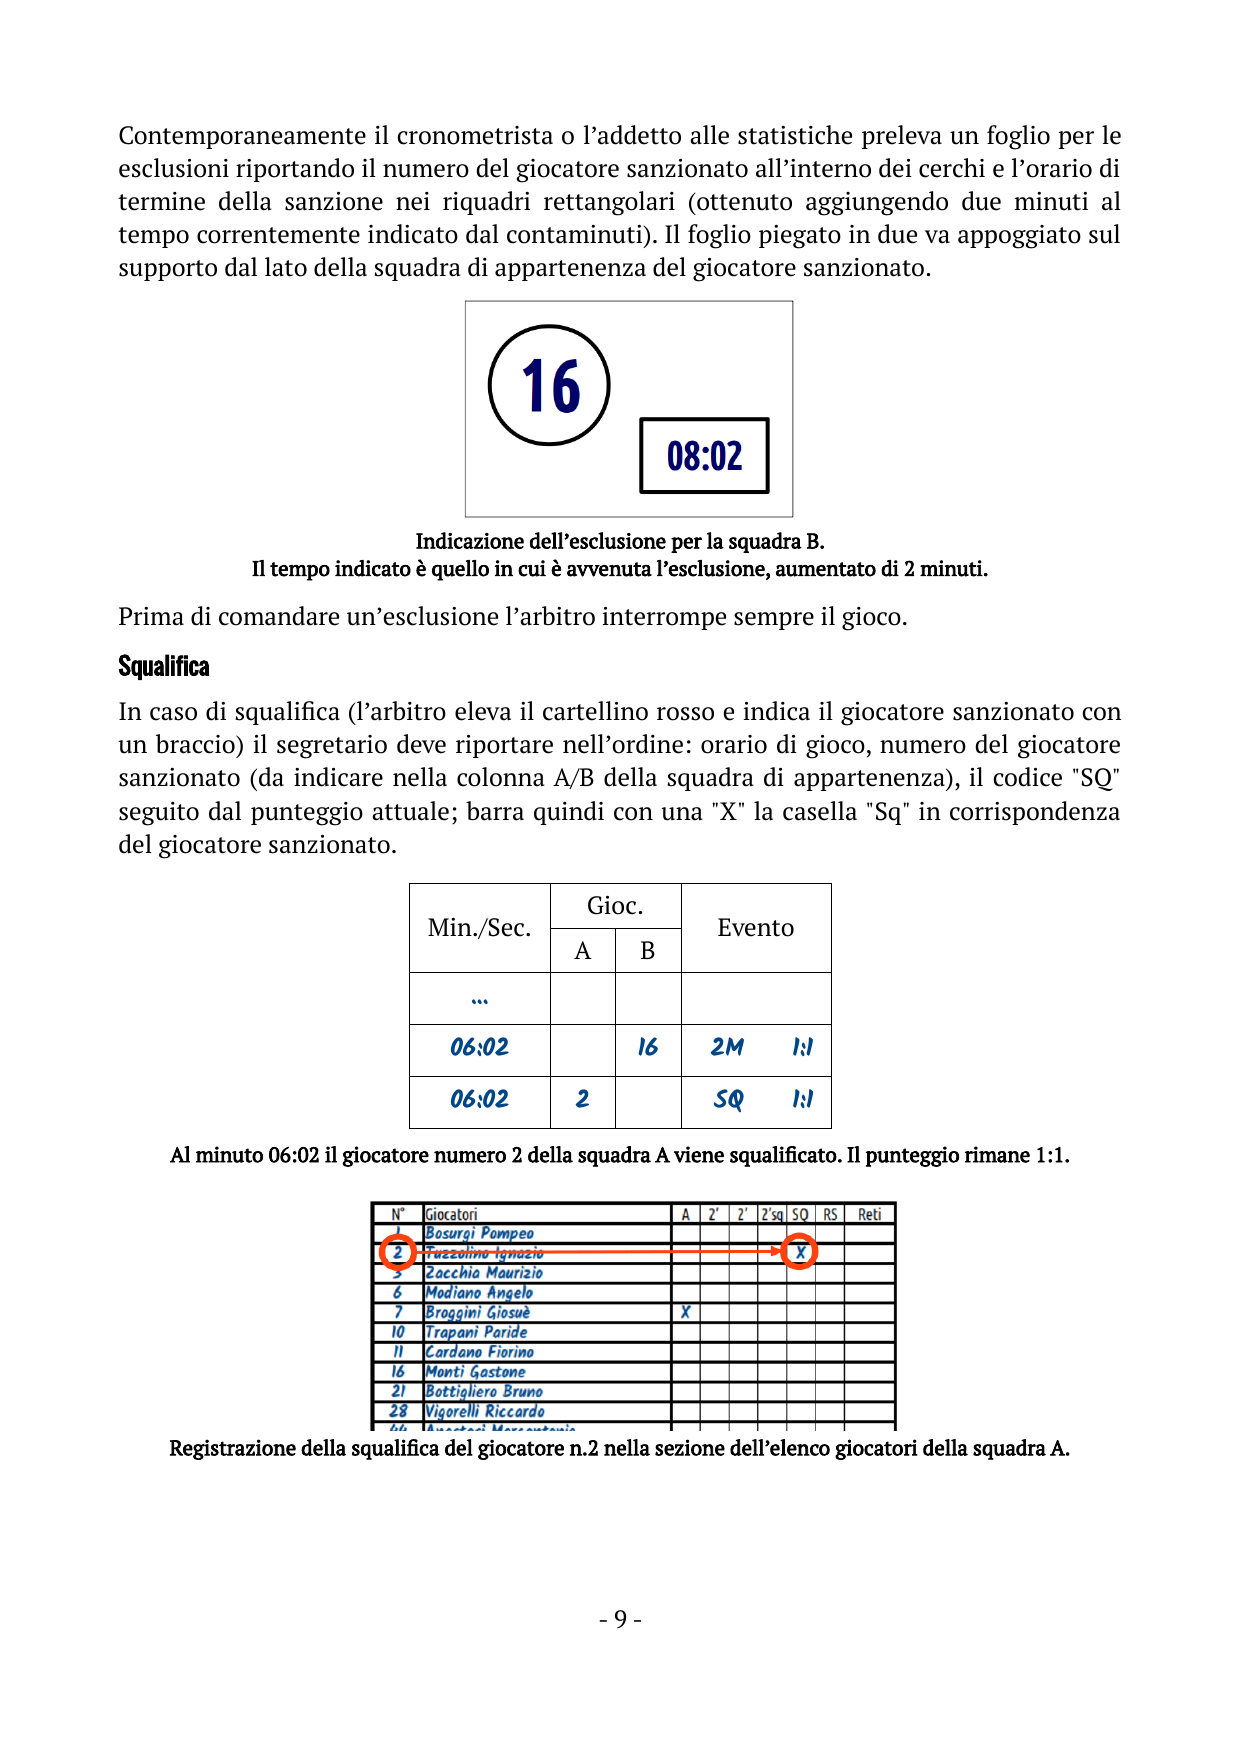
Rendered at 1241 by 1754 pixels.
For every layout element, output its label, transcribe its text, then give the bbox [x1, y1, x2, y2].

table_cell [616, 973, 681, 1024]
text Prima di comandare unʼesclusione lʼarbitro interrompe sempre il gioco. [118, 600, 1122, 633]
table_cell ... [410, 973, 550, 1024]
table_cell [616, 1077, 681, 1128]
table_cell 06:02 [410, 1025, 550, 1076]
table_cell [551, 973, 615, 1024]
table_cell SQ 1:1 [682, 1077, 831, 1128]
table_cell [551, 1025, 615, 1076]
text Contemporaneamente il cronometrista o l’addetto alle statistiche preleva un foglio per le esclusioni riportando il numero del giocatore sanzionato allʼinterno dei cerchi e lʼorario di termine della sanzione nei riquadri rettangolari (ottenuto aggiungendo due minuti al tempo correntemente indicato dal contaminuti). Il foglio piegato in due va appoggiato sul supporto dal lato della squadra di appartenenza del giocatore sanzionato. [118, 118, 1122, 284]
table_cell A [551, 929, 615, 972]
text Registrazione della squalifica del giocatore n.2 nella sezione dell’elenco giocatori della squadra A. [118, 1186, 1122, 1461]
table_cell B [616, 929, 681, 972]
picture [457, 293, 800, 524]
table_cell 2M 1:1 [682, 1025, 831, 1076]
text Indicazione dell’esclusione per la squadra B. Il tempo indicato è quello in cui è avvenuta l’esclusione, aumentato di 2 minuti. [118, 524, 1122, 582]
text In caso di squalifica (l’arbitro eleva il cartellino rosso e indica il giocatore sanzionato con un braccio) il segretario deve riportare nellʼordine: orario di gioco, numero del giocatore sanzionato (da indicare nella colonna A/B della squadra di appartenenza), il codice "SQ" seguito dal punteggio attuale; barra quindi con una "X" la casella "Sq" in corrispondenza del giocatore sanzionato. [118, 694, 1122, 860]
text Al minuto 06:02 il giocatore numero 2 della squadra A viene squalificato. Il punteggio rimane 1:1. [118, 1140, 1122, 1168]
table_cell [682, 973, 831, 1024]
table_cell 06:02 [410, 1077, 550, 1128]
picture [358, 1188, 908, 1431]
table_header Evento [682, 884, 831, 972]
table_header Gioc. [551, 884, 681, 927]
table_header Min./Sec. [410, 884, 550, 972]
table_cell 2 [551, 1077, 615, 1128]
subtitle Squalifica [118, 647, 1122, 682]
table_cell 16 [616, 1025, 681, 1076]
